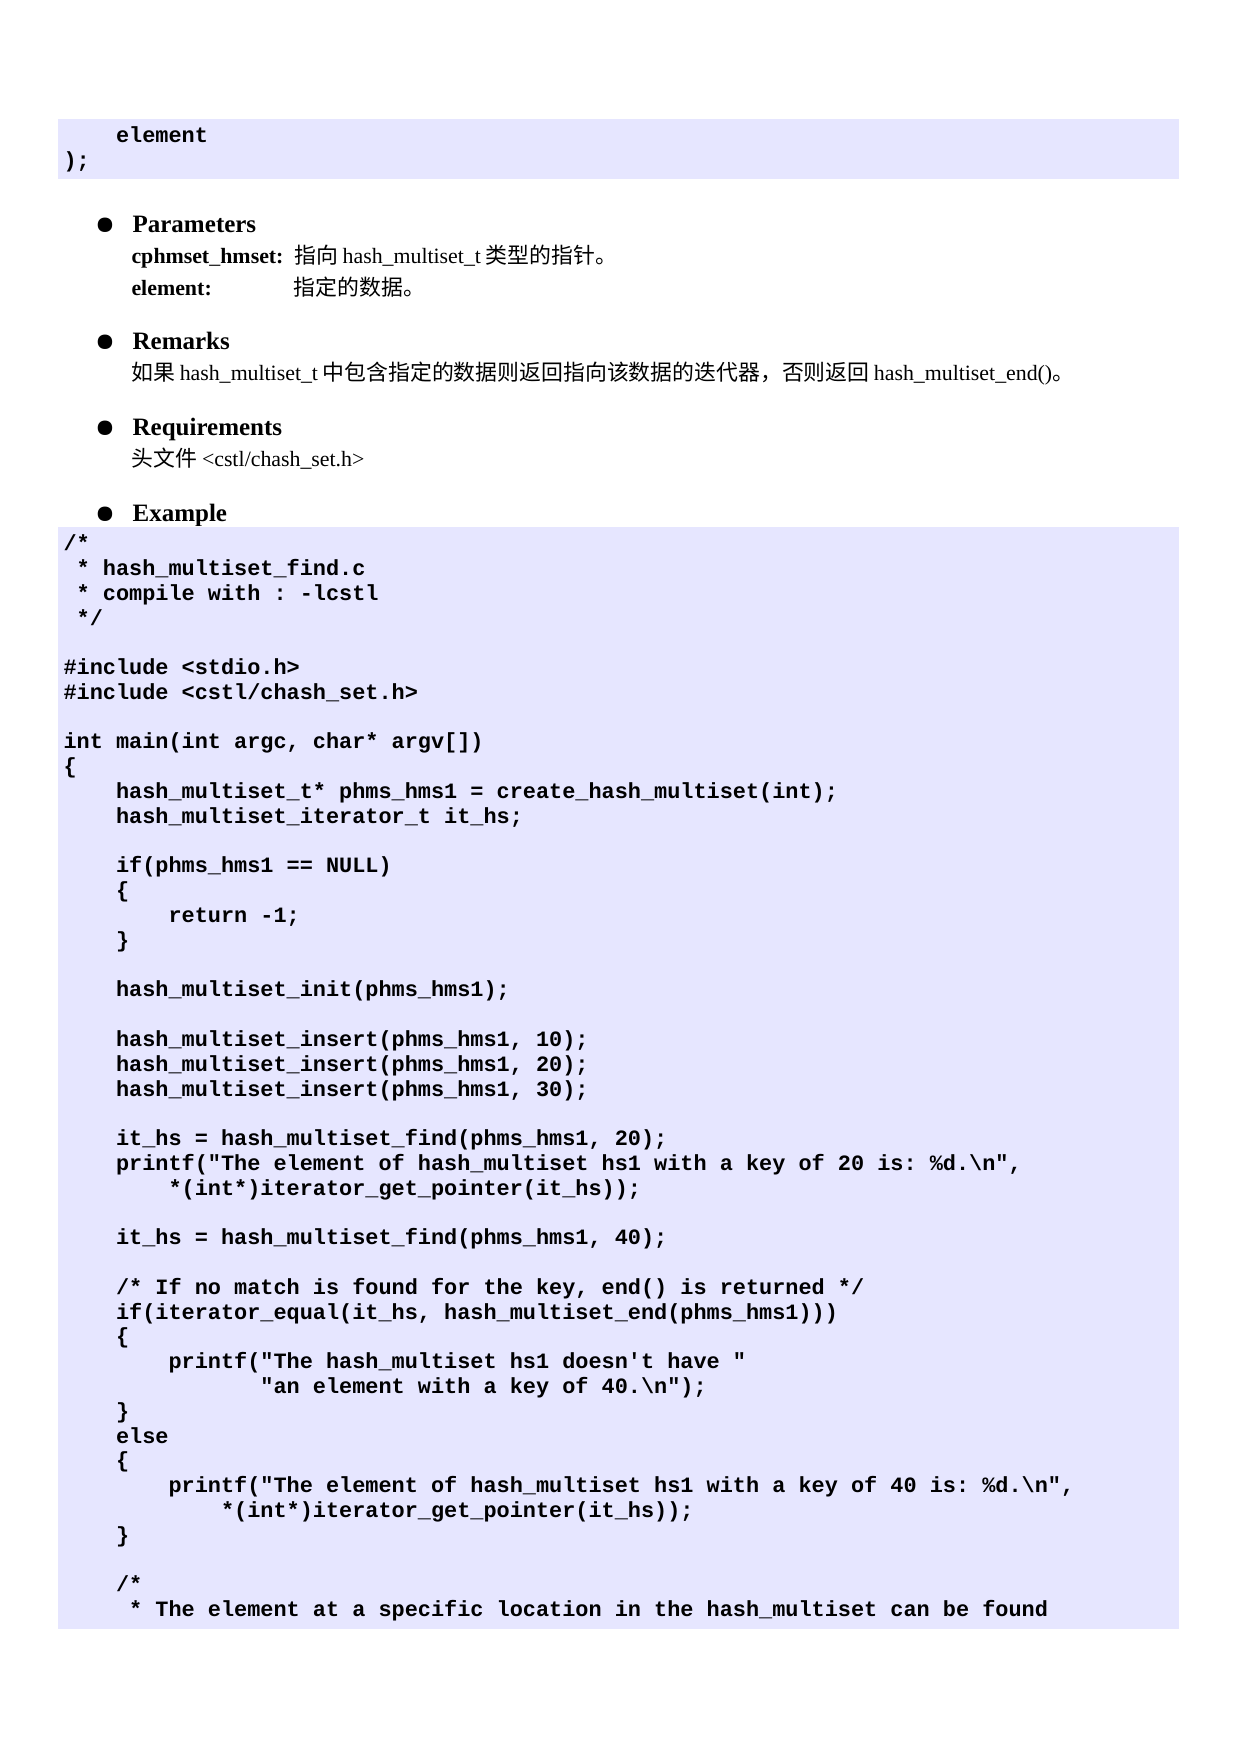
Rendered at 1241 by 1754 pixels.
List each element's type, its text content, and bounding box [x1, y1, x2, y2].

text 如果hash_multiset_t中包含指定的数据则返回指向该数据的迭代器，否则返回hash_multiset_end()。 [57, 355, 1179, 387]
text element: 指定的数据。 [57, 269, 1179, 301]
list Remarks [95, 326, 1179, 355]
table_header element ); [58, 119, 1179, 179]
list Example [95, 498, 1179, 526]
list Parameters [95, 209, 1179, 238]
table_header /* * hash_multiset_find.c * compile with : -lcstl */ #include <stdio.h> #include <cstl/chash_set.h> int main(int argc, char* argv[]) { hash_multiset_t* phms_hms1 = create_hash_multiset(int); hash_multiset_iterator_t it_hs; if(phms_hms1 == NULL) { return -1; } hash_multiset_init(phms_hms1); hash_multiset_insert(phms_hms1, 10); hash_multiset_insert(phms_hms1, 20); hash_multiset_insert(phms_hms1, 30); it_hs = hash_multiset_find(phms_hms1, 20); printf("The element of hash_multiset hs1 with a key of 20 is: %d.\n", *(int*)iterator_get_pointer(it_hs)); it_hs = hash_multiset_find(phms_hms1, 40); /* If no match is found for the key, end() is returned */ if(iterator_equal(it_hs, hash_multiset_end(phms_hms1))) { printf("The hash_multiset hs1 doesn't have " "an element with a key of 40.\n"); } else { printf("The element of hash_multiset hs1 with a key of 40 is: %d.\n", *(int*)iterator_get_pointer(it_hs)); } /* * The element at a specific location in the hash_multiset can be found [58, 527, 1179, 1629]
list Requirements [95, 412, 1179, 441]
text 头文件 <cstl/chash_set.h> [57, 441, 1179, 472]
text cphmset_hmset: 指向hash_multiset_t类型的指针。 [57, 238, 1179, 269]
